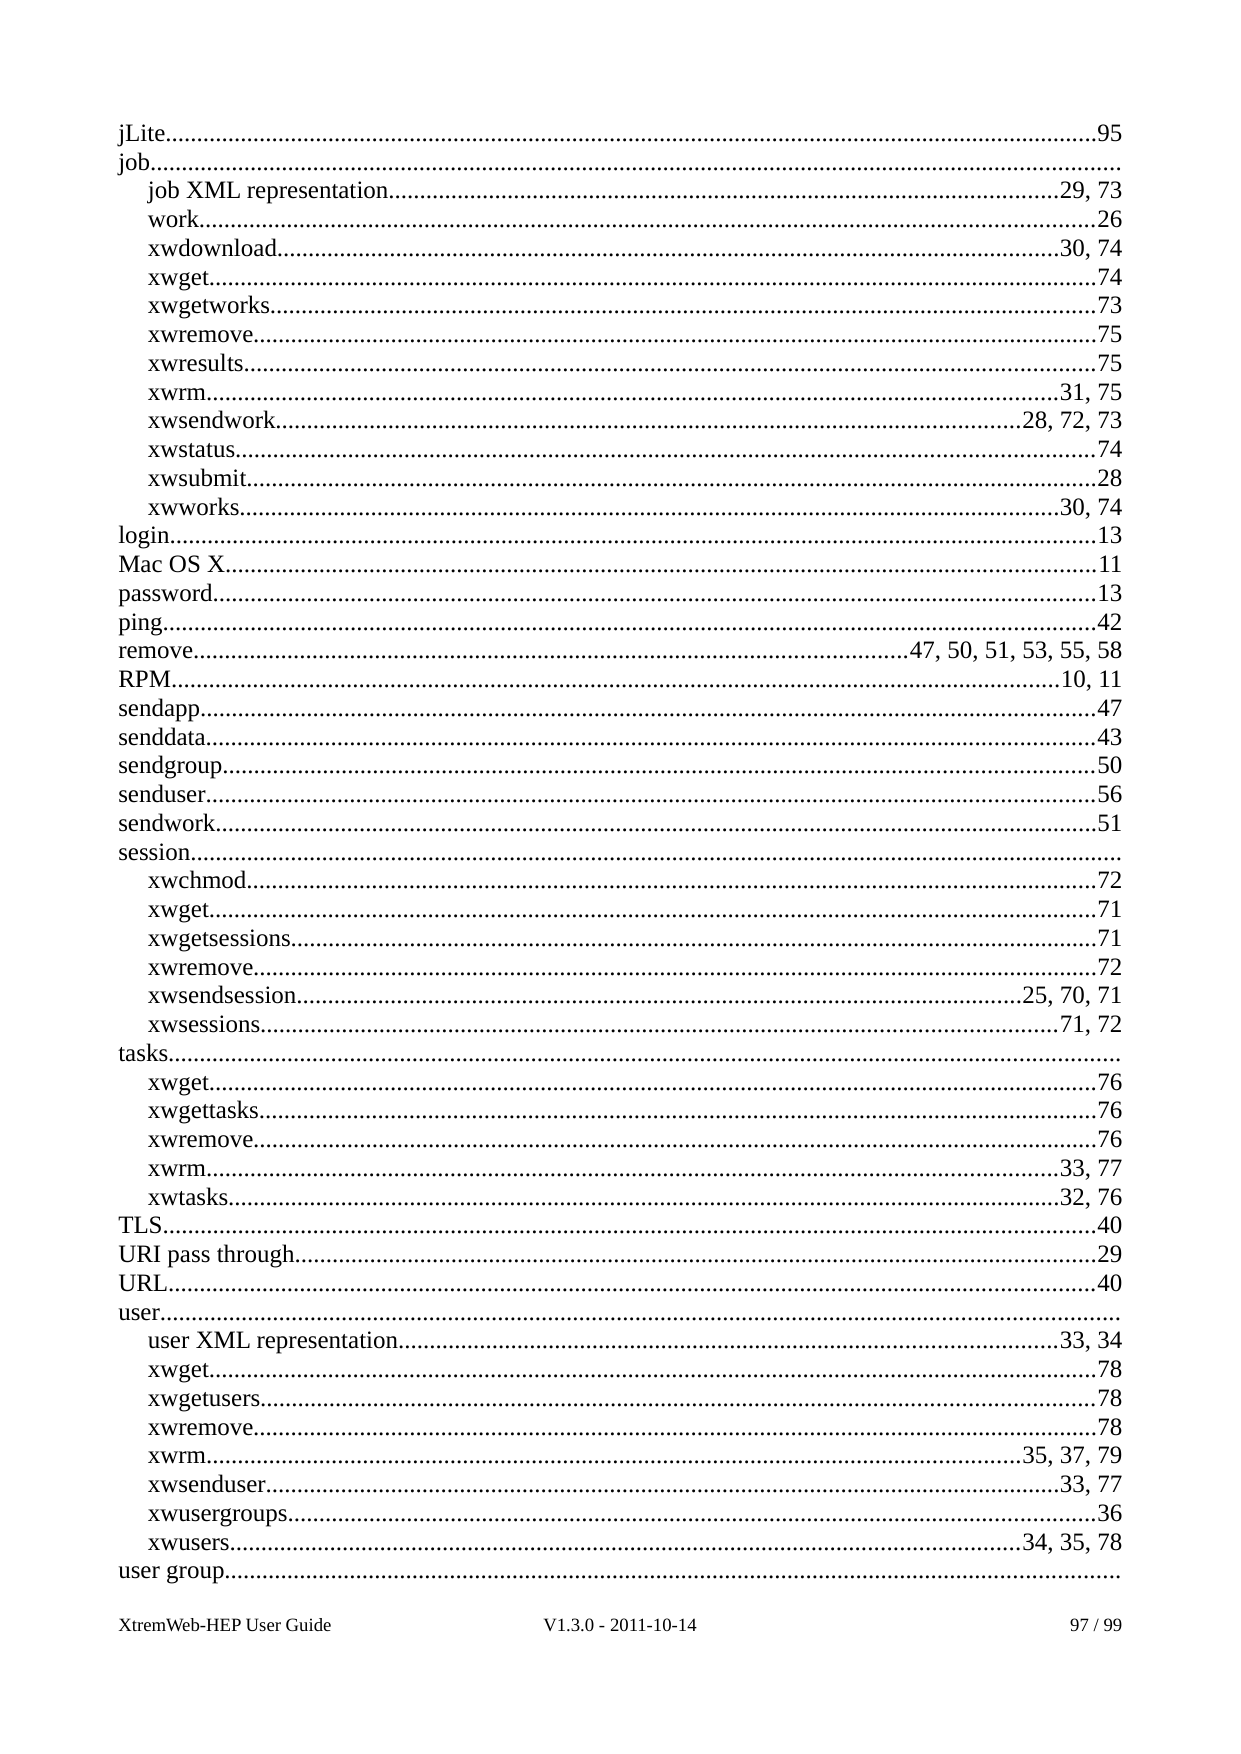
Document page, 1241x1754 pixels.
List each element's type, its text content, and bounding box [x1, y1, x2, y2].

text Mac OS X 11 [118, 549, 1122, 578]
text job [118, 147, 1122, 176]
text xwsenduser 33, 77 [148, 1469, 1122, 1498]
text RPM 10, 11 [118, 664, 1122, 693]
text xwremove 76 [148, 1124, 1122, 1153]
text URL 40 [118, 1268, 1122, 1297]
text xwgettasks 76 [148, 1096, 1122, 1124]
text xwsendsession 25, 70, 71 [148, 981, 1122, 1009]
text xwget 74 [148, 262, 1122, 291]
text xwchmod 72 [148, 866, 1122, 894]
text jLite 95 [118, 118, 1122, 147]
text senduser 56 [118, 779, 1122, 808]
text session [118, 837, 1122, 866]
text job XML representation 29, 73 [148, 176, 1122, 204]
text xwsendwork 28, 72, 73 [148, 406, 1122, 434]
text user [118, 1297, 1122, 1326]
text xwsubmit 28 [148, 463, 1122, 492]
text login 13 [118, 521, 1122, 549]
text xwget 78 [148, 1354, 1122, 1383]
text xwrm 33, 77 [148, 1153, 1122, 1182]
text xwstatus 74 [148, 434, 1122, 463]
text xwtasks 32, 76 [148, 1182, 1122, 1211]
text xwget 71 [148, 894, 1122, 923]
text xwdownload 30, 74 [148, 233, 1122, 262]
text sendapp 47 [118, 693, 1122, 722]
text TLS 40 [118, 1211, 1122, 1239]
text xwrm 35, 37, 79 [148, 1441, 1122, 1469]
text senddata 43 [118, 722, 1122, 751]
text xwgetusers 78 [148, 1383, 1122, 1412]
text xwrm 31, 75 [148, 377, 1122, 406]
text ping 42 [118, 607, 1122, 636]
text xwusers 34, 35, 78 [148, 1527, 1122, 1556]
text xwget 76 [148, 1067, 1122, 1096]
text xwgetsessions 71 [148, 923, 1122, 952]
text xwresults 75 [148, 348, 1122, 377]
text tasks [118, 1038, 1122, 1067]
text xwworks 30, 74 [148, 492, 1122, 521]
text password 13 [118, 578, 1122, 607]
text user group [118, 1556, 1122, 1584]
text sendgroup 50 [118, 751, 1122, 779]
text xwremove 75 [148, 319, 1122, 348]
text URI pass through 29 [118, 1239, 1122, 1268]
text xwsessions 71, 72 [148, 1009, 1122, 1038]
text xwusergroups 36 [148, 1498, 1122, 1527]
text sendwork 51 [118, 808, 1122, 837]
text xwgetworks 73 [148, 291, 1122, 319]
text xwremove 78 [148, 1412, 1122, 1441]
text remove 47, 50, 51, 53, 55, 58 [118, 636, 1122, 664]
text user XML representation 33, 34 [148, 1326, 1122, 1354]
text xwremove 72 [148, 952, 1122, 981]
text work 26 [148, 204, 1122, 233]
